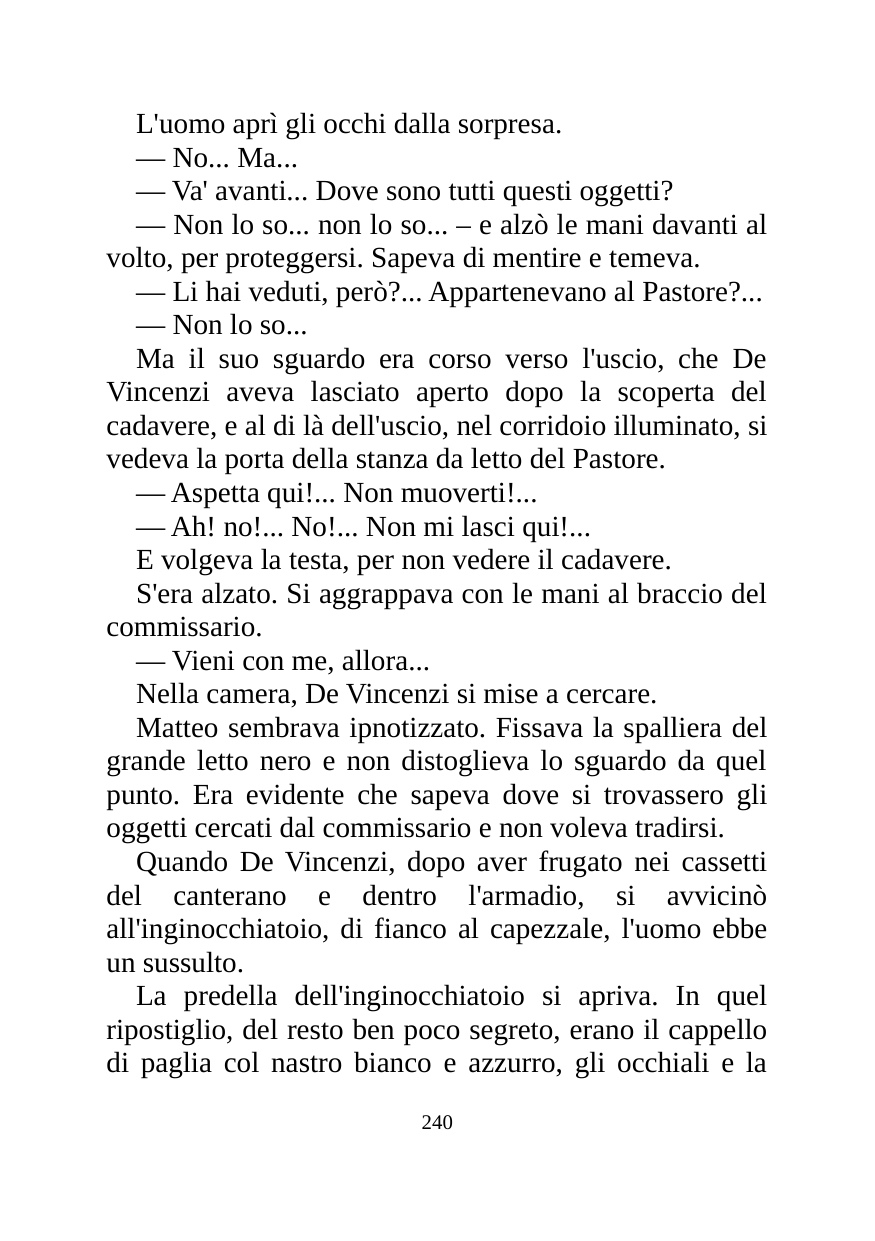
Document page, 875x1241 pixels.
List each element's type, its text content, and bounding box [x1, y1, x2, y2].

text — Vieni con me, allora... [106, 643, 768, 676]
text Nella camera, De Vincenzi si mise a cercare. [106, 676, 768, 710]
text S'era alzato. Si aggrappava con le mani al braccio del commissario. [106, 576, 768, 643]
text — No... Ma... [106, 140, 768, 173]
text — Li hai veduti, però?... Appartenevano al Pastore?... [106, 274, 768, 307]
text — Non lo so... [106, 307, 768, 341]
text E volgeva la testa, per non vedere il cadavere. [106, 542, 768, 576]
text La predella dell'inginocchiatoio si apriva. In quel ripostiglio, del resto ben poco segreto, erano il cappello di paglia col nastro bianco e azzurro, gli occhiali e la [106, 978, 768, 1079]
text — Aspetta qui!... Non muoverti!... [106, 475, 768, 509]
text L'uomo aprì gli occhi dalla sorpresa. [106, 106, 768, 140]
text — Ah! no!... No!... Non mi lasci qui!... [106, 509, 768, 542]
text — Va' avanti... Dove sono tutti questi oggetti? [106, 173, 768, 207]
text Ma il suo sguardo era corso verso l'uscio, che De Vincenzi aveva lasciato aperto dopo la scoperta del cadavere, e al di là dell'uscio, nel corridoio illuminato, si vedeva la porta della stanza da letto del Pastore. [106, 341, 768, 475]
text — Non lo so... non lo so... – e alzò le mani davanti al volto, per proteggersi. Sapeva di mentire e temeva. [106, 207, 768, 274]
text Matteo sembrava ipnotizzato. Fissava la spalliera del grande letto nero e non distoglieva lo sguardo da quel punto. Era evidente che sapeva dove si trovassero gli oggetti cercati dal commissario e non voleva tradirsi. [106, 710, 768, 844]
text Quando De Vincenzi, dopo aver frugato nei cassetti del canterano e dentro l'armadio, si avvicinò all'inginocchiatoio, di fianco al capezzale, l'uomo ebbe un sussulto. [106, 844, 768, 978]
